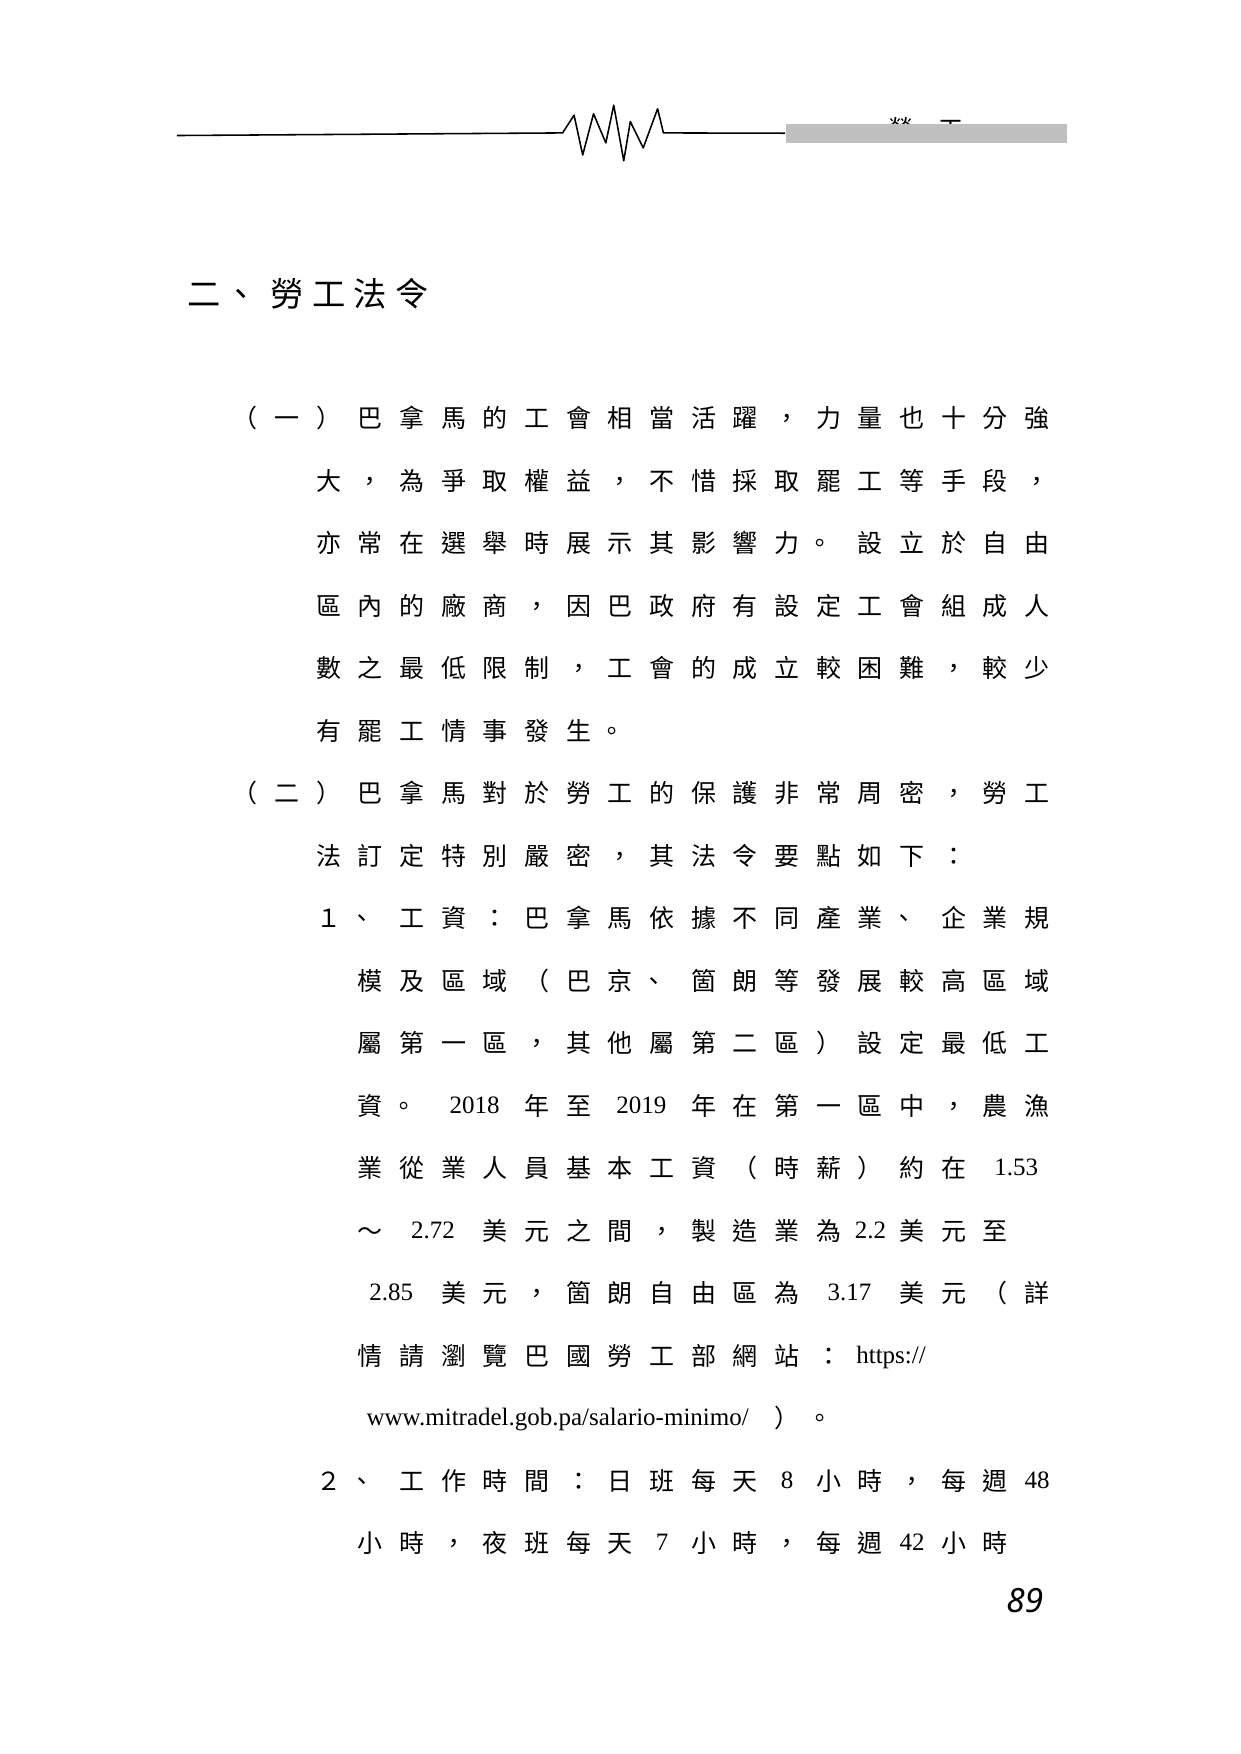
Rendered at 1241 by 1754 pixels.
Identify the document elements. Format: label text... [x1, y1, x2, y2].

text （二）巴拿馬對於勞工的保護非常周密，勞工法訂定特別嚴密，其法令要點如下： [207, 750, 1058, 875]
text （一）巴拿馬的工會相當活躍，力量也十分強大，為爭取權益，不惜採取罷工等手段，亦常在選舉時展示其影響力。設立於自由區內的廠商，因巴政府有設定工會組成人數之最低限制，工會的成立較困難，較少有罷工情事發生。 [207, 375, 1058, 750]
text 二、勞工法令 [183, 250, 1058, 313]
text １、工資：巴拿馬依據不同產業、企業規模及區域（巴京、箇朗等發展較高區域屬第一區，其他屬第二區）設定最低工資。2018年至2019年在第一區中，農漁業從業人員基本工資（時薪）約在1.53～2.72美元之間，製造業為2.2美元至2.85美元，箇朗自由區為3.17美元（詳情請瀏覽巴國勞工部網站：https://www.mitradel.gob.pa/salario-minimo/）。 [281, 875, 1058, 1438]
text ２、工作時間：日班每天8小時，每週48小時，夜班每天7小時，每週42小時 [281, 1438, 1058, 1563]
